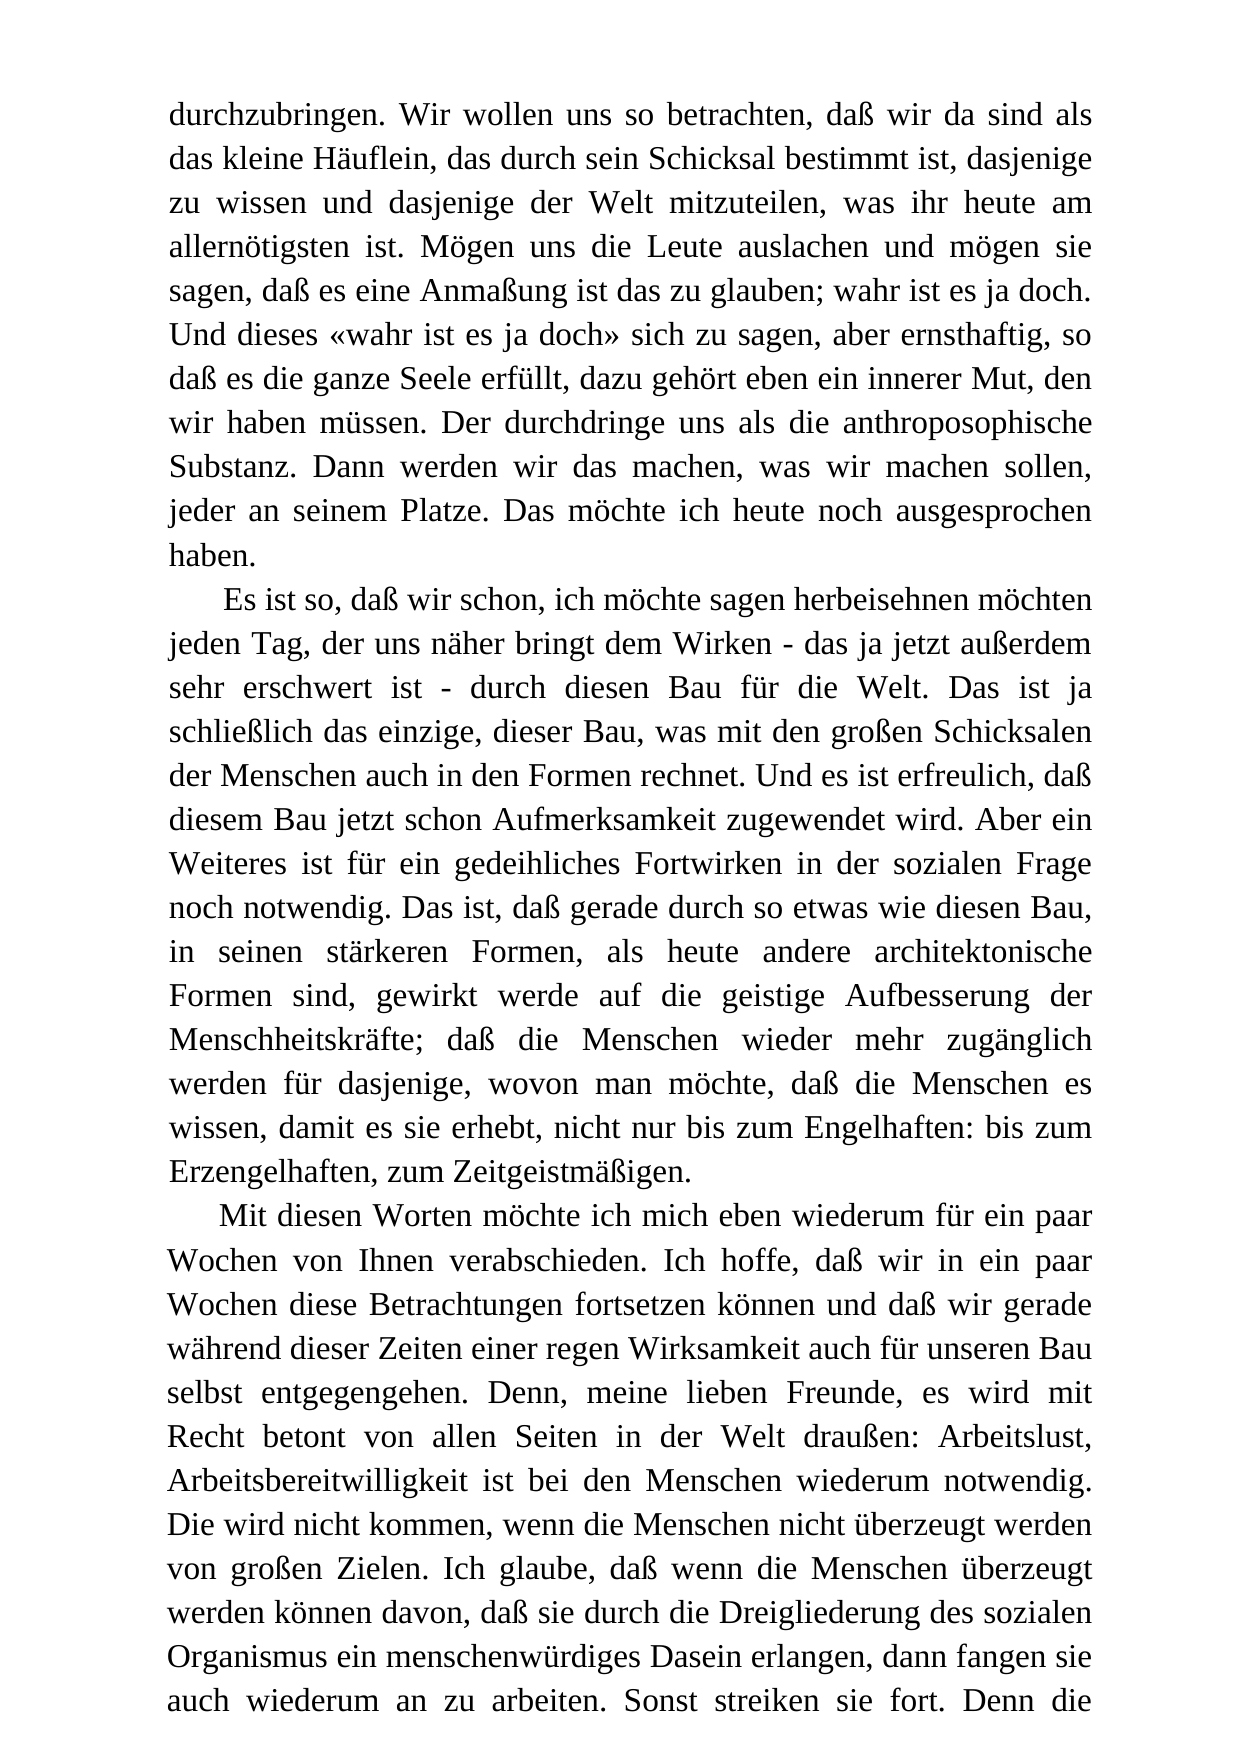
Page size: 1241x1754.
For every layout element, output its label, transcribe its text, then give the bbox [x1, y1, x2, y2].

text durchzubringen. Wir wollen uns so betrachten, daß wir da sind als das kleine Häuflein, das durch sein Schicksal bestimmt ist, dasjenige zu wissen und dasjenige der Welt mitzuteilen, was ihr heute am allernötigsten ist. Mögen uns die Leute auslachen und mögen sie sagen, daß es eine Anmaßung ist das zu glauben; wahr ist es ja doch. Und dieses «wahr ist es ja doch» sich zu sagen, aber ernsthaftig, so daß es die ganze Seele erfüllt, dazu gehört eben ein innerer Mut, den wir haben müssen. Der durchdringe uns als die anthroposophische Substanz. Dann werden wir das machen, was wir machen sollen, jeder an seinem Platze. Das möchte ich heute noch ausgesprochen haben. [169, 94, 1093, 573]
text Es ist so, daß wir schon, ich möchte sagen herbeisehnen möchten jeden Tag, der uns näher bringt dem Wirken - das ja jetzt außerdem sehr erschwert ist - durch diesen Bau für die Welt. Das ist ja schließlich das einzige, dieser Bau, was mit den großen Schicksalen der Menschen auch in den Formen rechnet. Und es ist erfreulich, daß diesem Bau jetzt schon Aufmerksamkeit zugewendet wird. Aber ein Weiteres ist für ein gedeihliches Fortwirken in der sozialen Frage noch notwendig. Das ist, daß gerade durch so etwas wie diesen Bau, in seinen stärkeren Formen, als heute andere architektonische Formen sind, gewirkt werde auf die geistige Aufbesserung der Menschheitskräfte; daß die Menschen wieder mehr zugänglich werden für dasjenige, wovon man möchte, daß die Menschen es wissen, damit es sie erhebt, nicht nur bis zum Engelhaften: bis zum Erzengelhaften, zum Zeitgeistmäßigen. [169, 579, 1093, 1190]
text Mit diesen Worten möchte ich mich eben wiederum für ein paar Wochen von Ihnen verabschieden. Ich hoffe, daß wir in ein paar Wochen diese Betrachtungen fortsetzen können und daß wir gerade während dieser Zeiten einer regen Wirksamkeit auch für unseren Bau selbst entgegengehen. Denn, meine lieben Freunde, es wird mit Recht betont von allen Seiten in der Welt draußen: Arbeitslust, Arbeitsbereitwilligkeit ist bei den Menschen wiederum notwendig. Die wird nicht kommen, wenn die Menschen nicht überzeugt werden von großen Zielen. Ich glaube, daß wenn die Menschen überzeugt werden können davon, daß sie durch die Dreigliederung des sozialen Organismus ein menschenwürdiges Dasein erlangen, dann fangen sie auch wiederum an zu arbeiten. Sonst streiken sie fort. Denn die [167, 1196, 1093, 1719]
